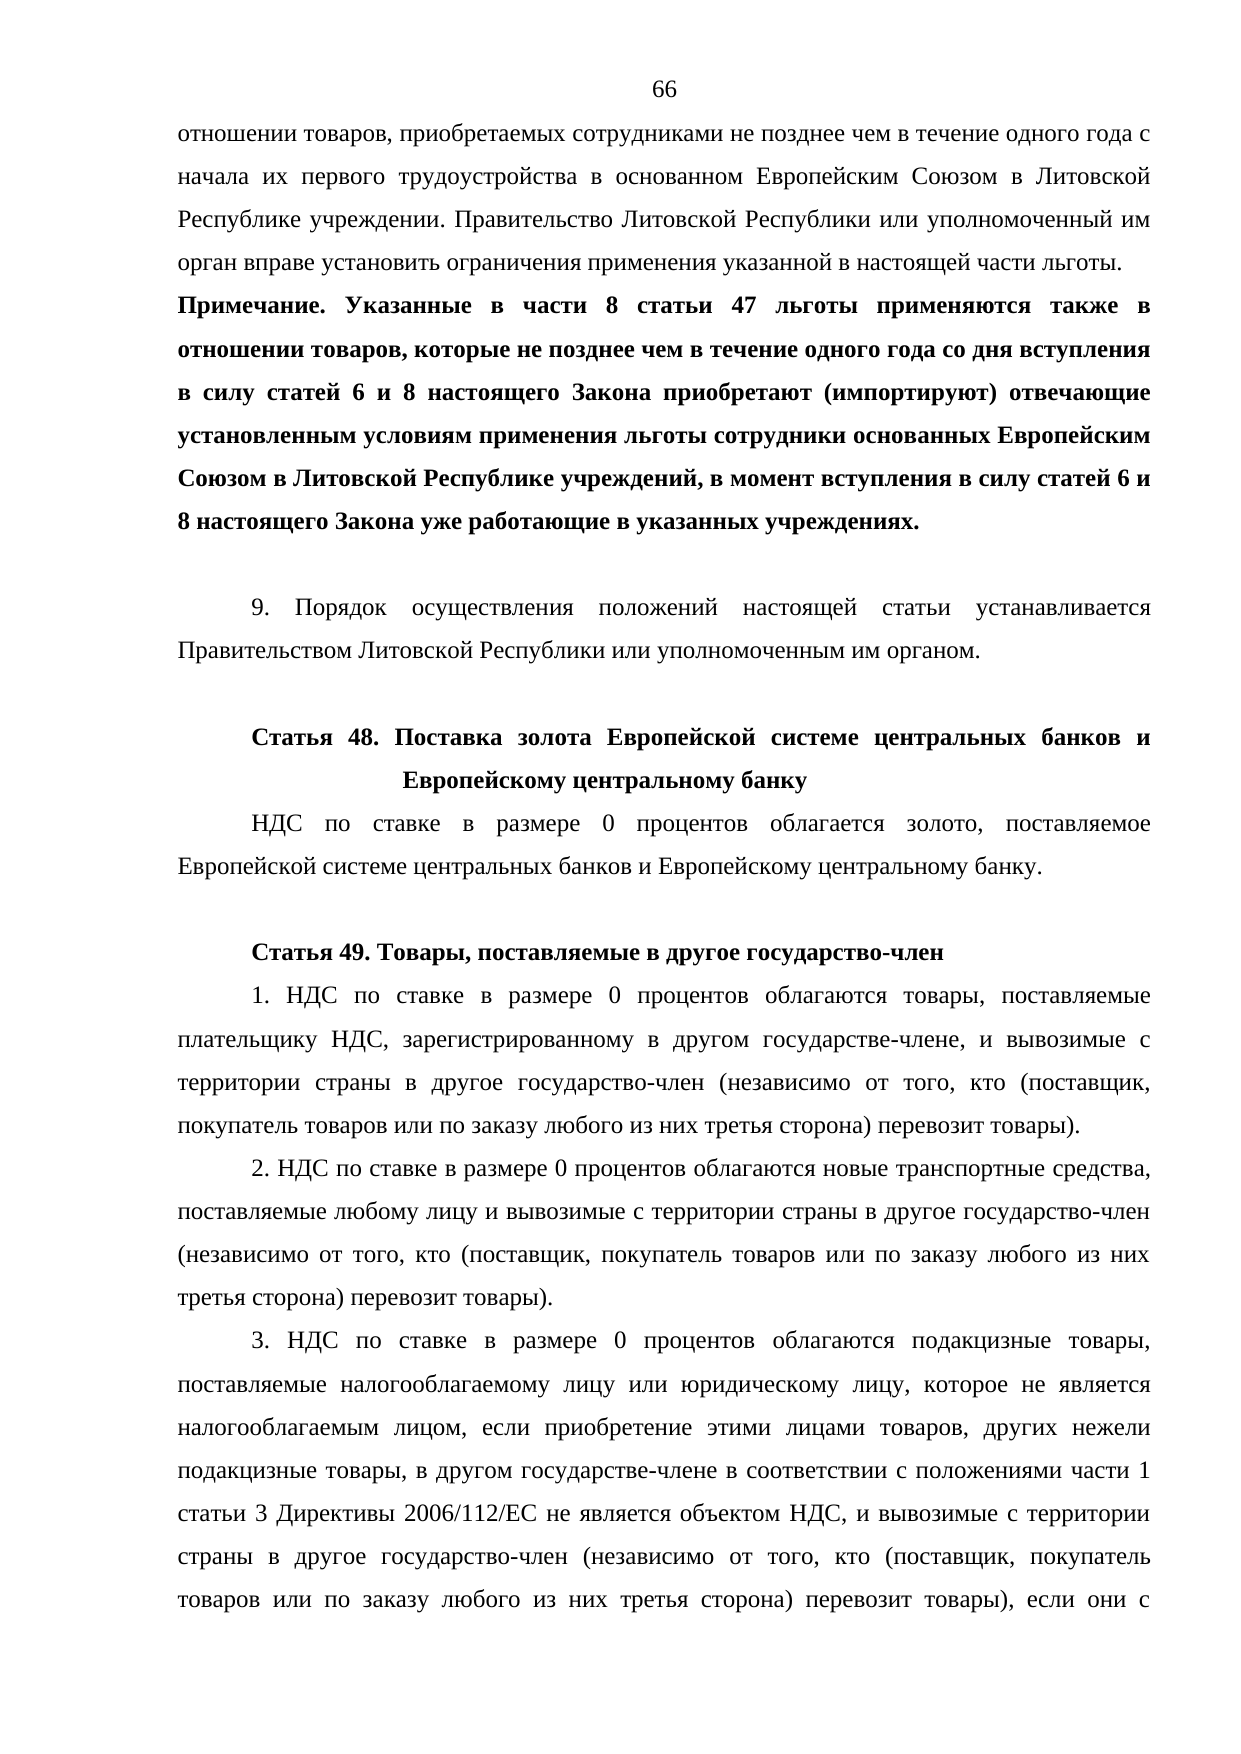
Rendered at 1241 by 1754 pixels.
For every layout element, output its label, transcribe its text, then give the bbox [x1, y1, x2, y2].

text 3. НДС по ставке в размере 0 процентов облагаются подакцизные товары, поставляемые налогооблагаемому лицу или юридическому лицу, которое не является налогооблагаемым лицом, если приобретение этими лицами товаров, других нежели подакцизные товары, в другом государстве-члене в соответствии с положениями части 1 статьи 3 Директивы 2006/112/ЕС не является объектом НДС, и вывозимые с территории страны в другое государство-член (независимо от того, кто (поставщик, покупатель товаров или по заказу любого из них третья сторона) перевозит товары), если они с [177, 1326, 1152, 1613]
text НДС по ставке в размере 0 процентов облагается золото, поставляемое Европейской системе центральных банков и Европейскому центральному банку. [177, 808, 1152, 880]
text 9. Порядок осуществления положений настоящей статьи устанавливается Правительством Литовской Республики или уполномоченным им органом. [177, 592, 1152, 664]
text Статья 49. Товары, поставляемые в другое государство-член [177, 937, 1152, 966]
text Статья 48. Поставка золота Европейской системе центральных банков и Европейскому центральному банку [251, 722, 1152, 794]
text Примечание. Указанные в части 8 статьи 47 льготы применяются также в отношении товаров, которые не позднее чем в течение одного года со дня вступления в силу статей 6 и 8 настоящего Закона приобретают (импортируют) отвечающие установленным условиям применения льготы сотрудники основанных Европейским Союзом в Литовской Республике учреждений, в момент вступления в силу статей 6 и 8 настоящего Закона уже работающие в указанных учреждениях. [177, 291, 1152, 535]
text 2. НДС по ставке в размере 0 процентов облагаются новые транспортные средства, поставляемые любому лицу и вывозимые с территории страны в другое государство-член (независимо от того, кто (поставщик, покупатель товаров или по заказу любого из них третья сторона) перевозит товары). [177, 1153, 1152, 1311]
text 1. НДС по ставке в размере 0 процентов облагаются товары, поставляемые плательщику НДС, зарегистрированному в другом государстве-члене, и вывозимые с территории страны в другое государство-член (независимо от того, кто (поставщик, покупатель товаров или по заказу любого из них третья сторона) перевозит товары). [177, 981, 1152, 1139]
text отношении товаров, приобретаемых сотрудниками не позднее чем в течение одного года с начала их первого трудоустройства в основанном Европейским Союзом в Литовской Республике учреждении. Правительство Литовской Республики или уполномоченный им орган вправе установить ограничения применения указанной в настоящей части льготы. [177, 118, 1152, 276]
